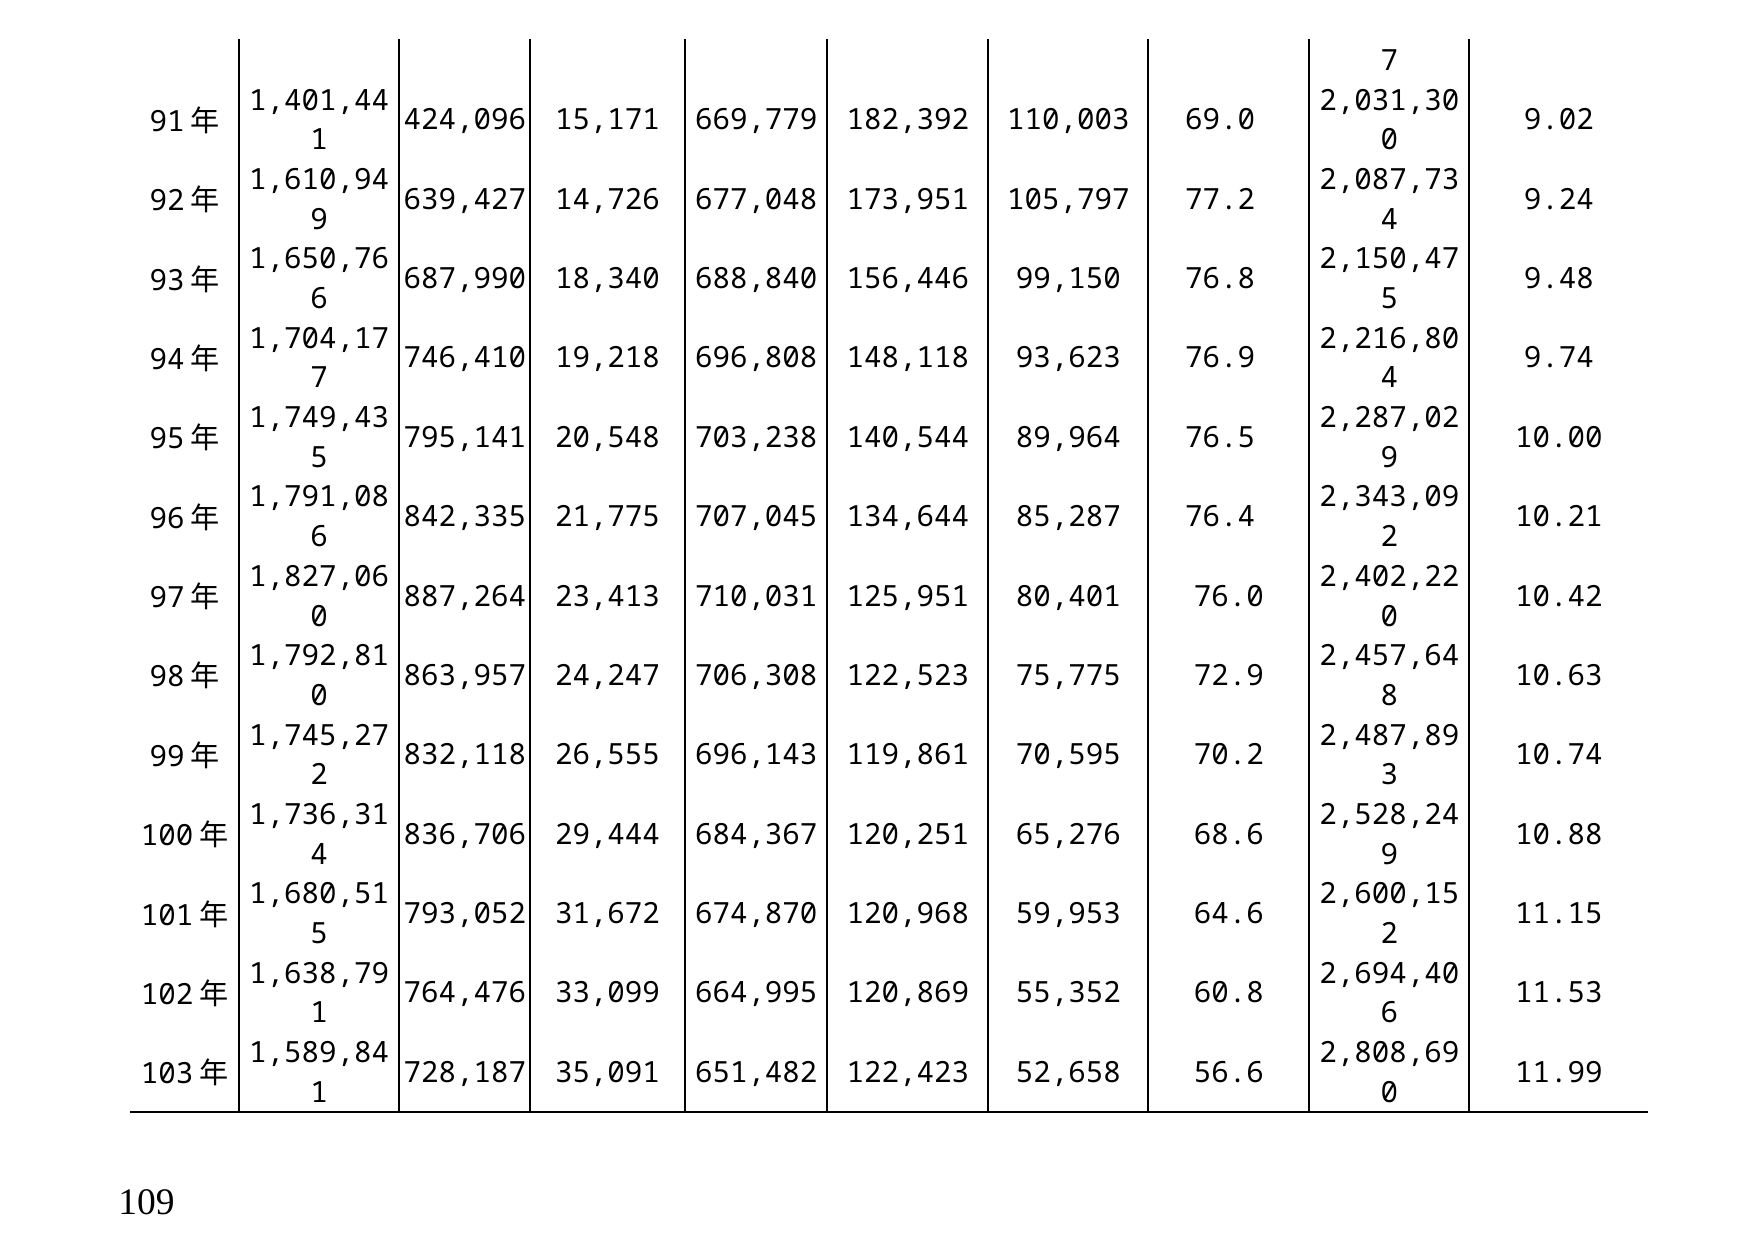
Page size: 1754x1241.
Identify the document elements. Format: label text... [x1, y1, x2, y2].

table_cell 122,423 [828, 1031, 987, 1111]
table_cell 31,672 [531, 873, 684, 952]
table_cell 11.15 [1470, 873, 1648, 952]
table_cell 125,951 [828, 555, 987, 634]
table_cell 75,775 [989, 635, 1147, 714]
table_cell 728,187 [400, 1031, 529, 1111]
table_cell 122,523 [828, 635, 987, 714]
table_cell 96年 [130, 476, 238, 555]
table_cell 94年 [130, 317, 238, 396]
table_cell 863,957 [400, 635, 529, 714]
table_cell 26,555 [531, 714, 684, 793]
table_cell 1,638,791 [240, 952, 398, 1031]
table_cell [1149, 39, 1308, 79]
table_cell 19,218 [531, 317, 684, 396]
table_cell 20,548 [531, 396, 684, 476]
table_cell 669,779 [686, 79, 826, 158]
table_cell [989, 39, 1147, 79]
table_cell 93,623 [989, 317, 1147, 396]
table_cell 703,238 [686, 396, 826, 476]
table_cell 842,335 [400, 476, 529, 555]
table_cell 706,308 [686, 635, 826, 714]
table_cell 120,251 [828, 793, 987, 873]
table_cell 70,595 [989, 714, 1147, 793]
table_cell 97年 [130, 555, 238, 634]
table_cell 10.42 [1470, 555, 1648, 634]
table_cell 11.53 [1470, 952, 1648, 1031]
table_cell 99年 [130, 714, 238, 793]
table_cell 14,726 [531, 158, 684, 238]
table_cell 76.5 [1149, 396, 1308, 476]
table_cell 10.88 [1470, 793, 1648, 873]
table_cell 173,951 [828, 158, 987, 238]
table_cell 52,658 [989, 1031, 1147, 1111]
table_cell [240, 39, 398, 79]
table_cell 2,087,734 [1310, 158, 1468, 238]
table_cell 1,589,841 [240, 1031, 398, 1111]
table_cell 92年 [130, 158, 238, 238]
table_cell 1,610,949 [240, 158, 398, 238]
table_cell 91年 [130, 79, 238, 158]
table_cell 134,644 [828, 476, 987, 555]
table_cell 77.2 [1149, 158, 1308, 238]
table_cell [1470, 39, 1648, 79]
table_cell [686, 39, 826, 79]
table_cell 120,968 [828, 873, 987, 952]
table_cell 93年 [130, 238, 238, 317]
table_cell 10.63 [1470, 635, 1648, 714]
table_cell 1,745,272 [240, 714, 398, 793]
table_cell 9.48 [1470, 238, 1648, 317]
table_cell 1,791,086 [240, 476, 398, 555]
table_cell 68.6 [1149, 793, 1308, 873]
table_cell 99,150 [989, 238, 1147, 317]
table_cell [828, 39, 987, 79]
table_cell 60.8 [1149, 952, 1308, 1031]
table_cell 2,150,475 [1310, 238, 1468, 317]
table_cell 664,995 [686, 952, 826, 1031]
table_cell 2,457,648 [1310, 635, 1468, 714]
table_cell 696,808 [686, 317, 826, 396]
table_cell 764,476 [400, 952, 529, 1031]
table_cell 9.74 [1470, 317, 1648, 396]
table_cell 103年 [130, 1031, 238, 1111]
table_cell 156,446 [828, 238, 987, 317]
table_cell 85,287 [989, 476, 1147, 555]
table_cell 684,367 [686, 793, 826, 873]
table_cell 119,861 [828, 714, 987, 793]
table_cell 687,990 [400, 238, 529, 317]
table_cell 23,413 [531, 555, 684, 634]
table_cell 69.0 [1149, 79, 1308, 158]
table_cell 11.99 [1470, 1031, 1648, 1111]
table_cell 89,964 [989, 396, 1147, 476]
table_cell 59,953 [989, 873, 1147, 952]
table_cell 1,749,435 [240, 396, 398, 476]
table_cell 7 [1310, 39, 1468, 79]
table_cell 35,091 [531, 1031, 684, 1111]
table_cell 651,482 [686, 1031, 826, 1111]
table_cell 33,099 [531, 952, 684, 1031]
table_cell 674,870 [686, 873, 826, 952]
table_cell 1,704,177 [240, 317, 398, 396]
table_cell 746,410 [400, 317, 529, 396]
table_cell 105,797 [989, 158, 1147, 238]
table_cell 182,392 [828, 79, 987, 158]
table_cell 70.2 [1149, 714, 1308, 793]
table_cell 639,427 [400, 158, 529, 238]
table_cell 2,808,690 [1310, 1031, 1468, 1111]
table_cell 2,031,300 [1310, 79, 1468, 158]
table_cell 2,343,092 [1310, 476, 1468, 555]
table_cell 76.0 [1149, 555, 1308, 634]
table_cell 55,352 [989, 952, 1147, 1031]
table_cell 10.74 [1470, 714, 1648, 793]
table_cell 2,216,804 [1310, 317, 1468, 396]
table_cell 56.6 [1149, 1031, 1308, 1111]
table_cell 1,680,515 [240, 873, 398, 952]
table_cell 2,600,152 [1310, 873, 1468, 952]
table_cell 65,276 [989, 793, 1147, 873]
table_cell 1,827,060 [240, 555, 398, 634]
table_cell 148,118 [828, 317, 987, 396]
table_cell 76.4 [1149, 476, 1308, 555]
table_cell 80,401 [989, 555, 1147, 634]
table_cell 18,340 [531, 238, 684, 317]
table_cell 832,118 [400, 714, 529, 793]
table_cell 1,792,810 [240, 635, 398, 714]
table_cell 140,544 [828, 396, 987, 476]
table_cell 76.8 [1149, 238, 1308, 317]
table_cell 21,775 [531, 476, 684, 555]
table_cell 2,402,220 [1310, 555, 1468, 634]
table_cell 64.6 [1149, 873, 1308, 952]
table_cell -- [400, 39, 529, 79]
table_cell 29,444 [531, 793, 684, 873]
table_cell -- [531, 39, 684, 79]
table_cell 424,096 [400, 79, 529, 158]
table_cell 120,869 [828, 952, 987, 1031]
table_cell 15,171 [531, 79, 684, 158]
table_cell 677,048 [686, 158, 826, 238]
table_cell 100年 [130, 793, 238, 873]
table_cell [130, 39, 238, 79]
table_cell 1,401,441 [240, 79, 398, 158]
table_cell 10.00 [1470, 396, 1648, 476]
table_cell 72.9 [1149, 635, 1308, 714]
table_cell 9.24 [1470, 158, 1648, 238]
table_cell 887,264 [400, 555, 529, 634]
table_cell 795,141 [400, 396, 529, 476]
table_cell 1,650,766 [240, 238, 398, 317]
table_cell 10.21 [1470, 476, 1648, 555]
table_cell 110,003 [989, 79, 1147, 158]
table_cell 76.9 [1149, 317, 1308, 396]
table_cell 102年 [130, 952, 238, 1031]
table_cell 9.02 [1470, 79, 1648, 158]
table_cell 2,487,893 [1310, 714, 1468, 793]
table_cell 836,706 [400, 793, 529, 873]
table_cell 707,045 [686, 476, 826, 555]
table_cell 24,247 [531, 635, 684, 714]
table_cell 688,840 [686, 238, 826, 317]
table_cell 95年 [130, 396, 238, 476]
table_cell 710,031 [686, 555, 826, 634]
table_cell 98年 [130, 635, 238, 714]
table_cell 2,528,249 [1310, 793, 1468, 873]
table_cell 101年 [130, 873, 238, 952]
table_cell 1,736,314 [240, 793, 398, 873]
table_cell 696,143 [686, 714, 826, 793]
table_cell 2,694,406 [1310, 952, 1468, 1031]
table_cell 793,052 [400, 873, 529, 952]
table_cell 2,287,029 [1310, 396, 1468, 476]
